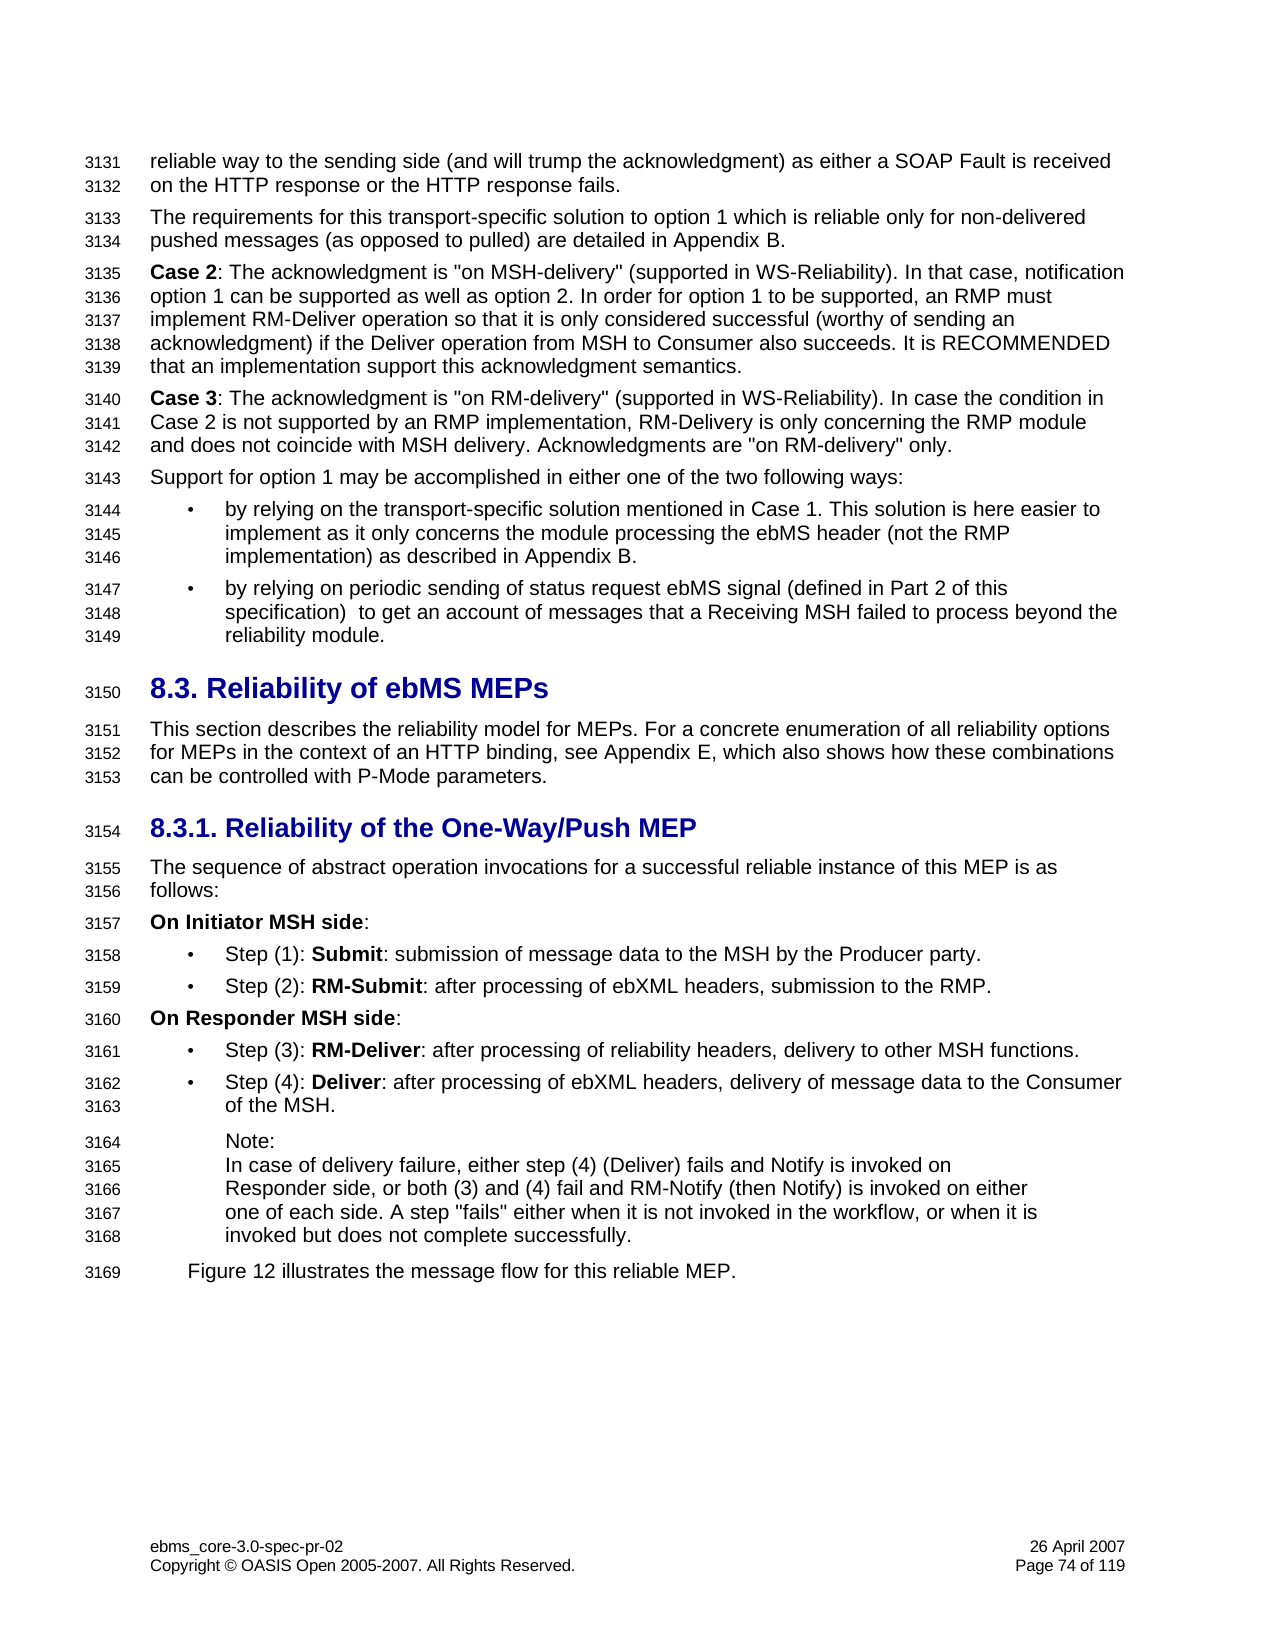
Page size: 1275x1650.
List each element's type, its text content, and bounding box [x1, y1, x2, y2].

text Note: In case of delivery failure, either step (4) (Deliver) fails and Notify is invoked on Responder side, or both (3) and (4) fail and RM-Notify (then Notify) is invoked on either one of each side. A step "fails" either when it is not invoked in the workflow, or when it is invoked but does not complete successfully. [225, 1130, 1050, 1247]
list Step (2): RM-Submit: after processing of ebXML headers, submission to the RMP. [187, 974, 1125, 998]
text The sequence of abstract operation invocations for a successful reliable instance of this MEP is as follows: [150, 855, 1125, 902]
text The requirements for this transport-specific solution to option 1 which is reliable only for non-delivered pushed messages (as opposed to pulled) are detailed in Appendix B. [150, 205, 1125, 252]
text On Responder MSH side: [150, 1006, 1125, 1030]
text Case 3: The acknowledgment is "on RM-delivery" (supported in WS-Reliability). In case the condition in Case 2 is not supported by an RMP implementation, RM-Delivery is only concerning the RMP module and does not coincide with MSH delivery. Acknowledgments are "on RM-delivery" only. [150, 387, 1125, 457]
list Step (3): RM-Deliver: after processing of reliability headers, delivery to other MSH functions. [187, 1038, 1125, 1062]
text Support for option 1 may be accomplished in either one of the two following ways: [150, 466, 1125, 489]
list Step (4): Deliver: after processing of ebXML headers, delivery of message data to the Consumer of the MSH. [187, 1070, 1125, 1117]
list Step (1): Submit: submission of message data to the MSH by the Producer party. [187, 943, 1125, 966]
list by relying on periodic sending of status request ebMS signal (defined in Part 2 of this specification) to get an account of messages that a Receiving MSH failed to process beyond the reliability module. [187, 577, 1125, 647]
subtitle Reliability of ebMS MEPs [150, 672, 1125, 705]
subtitle Reliability of the One-Way/Push MEP [150, 813, 1125, 843]
text This section describes the reliability model for MEPs. For a concrete enumeration of all reliability options for MEPs in the context of an HTTP binding, see Appendix E, which also shows how these combinations can be controlled with P-Mode parameters. [150, 717, 1125, 788]
text On Initiator MSH side: [150, 911, 1125, 934]
text reliable way to the sending side (and will trump the acknowledgment) as either a SOAP Fault is received on the HTTP response or the HTTP response fails. [150, 150, 1125, 197]
list by relying on the transport-specific solution mentioned in Case 1. This solution is here easier to implement as it only concerns the module processing the ebMS header (not the RMP implementation) as described in Appendix B. [187, 498, 1125, 568]
text Case 2: The acknowledgment is "on MSH-delivery" (supported in WS-Reliability). In that case, notification option 1 can be supported as well as option 2. In order for option 1 to be supported, an RMP must implement RM-Deliver operation so that it is only considered successful (worthy of sending an acknowledgment) if the Deliver operation from MSH to Consumer also succeeds. It is RECOMMENDED that an implementation support this acknowledgment semantics. [150, 261, 1125, 378]
text Figure 12 illustrates the message flow for this reliable MEP. [187, 1260, 1125, 1283]
